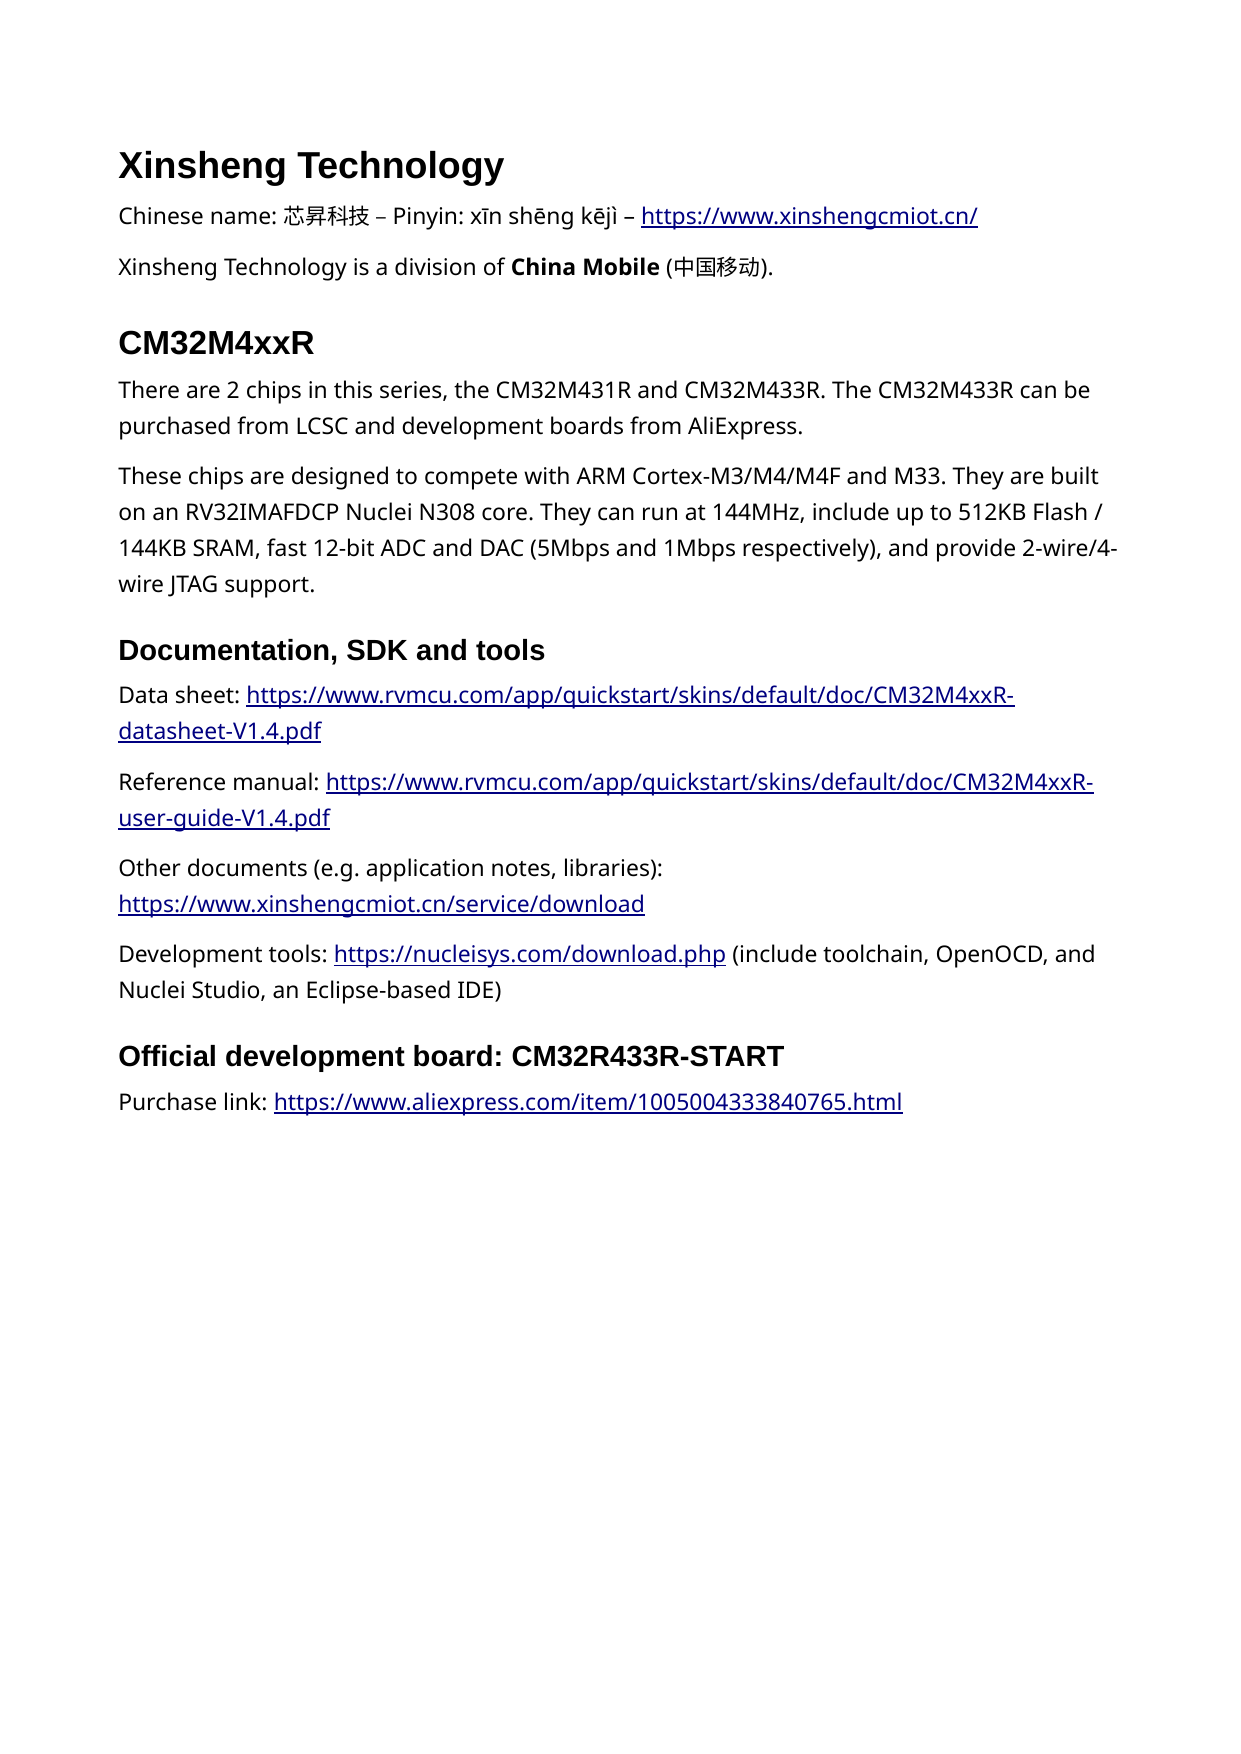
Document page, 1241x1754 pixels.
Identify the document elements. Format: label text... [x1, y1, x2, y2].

text There are 2 chips in this series, the CM32M431R and CM32M433R. The CM32M433R can be purchased from LCSC and development boards from AliExpress. [118, 374, 1122, 441]
text These chips are designed to compete with ARM Cortex-M3/M4/M4F and M33. They are built on an RV32IMAFDCP Nuclei N308 core. They can run at 144MHz, include up to 512KB Flash / 144KB SRAM, fast 12-bit ADC and DAC (5Mbps and 1Mbps respectively), and provide 2-wire/4-wire JTAG support. [118, 460, 1122, 599]
subtitle Official development board: CM32R433R-START [118, 1039, 1122, 1073]
text Reference manual: https://www.rvmcu.com/app/quickstart/skins/default/doc/CM32M4xxR-user-guide-V1.4.pdf [118, 766, 1122, 833]
text Other documents (e.g. application notes, libraries): https://www.xinshengcmiot.cn/service/download [118, 852, 1122, 919]
text Purchase link: https://www.aliexpress.com/item/1005004333840765.html [118, 1086, 1122, 1117]
subtitle CM32M4xxR [118, 323, 1122, 361]
text Development tools: https://nucleisys.com/download.php (include toolchain, OpenOCD, and Nuclei Studio, an Eclipse-based IDE) [118, 938, 1122, 1006]
text Chinese name: 芯昇科技 – Pinyin: xīn shēng kējì – https://www.xinshengcmiot.cn/ [118, 199, 1122, 231]
subtitle Documentation, SDK and tools [118, 633, 1122, 667]
subtitle Xinsheng Technology [118, 143, 1122, 186]
text Data sheet: https://www.rvmcu.com/app/quickstart/skins/default/doc/CM32M4xxR-datasheet-V1.4.pdf [118, 679, 1122, 746]
text Xinsheng Technology is a division of China Mobile (中国移动). [118, 250, 1122, 282]
